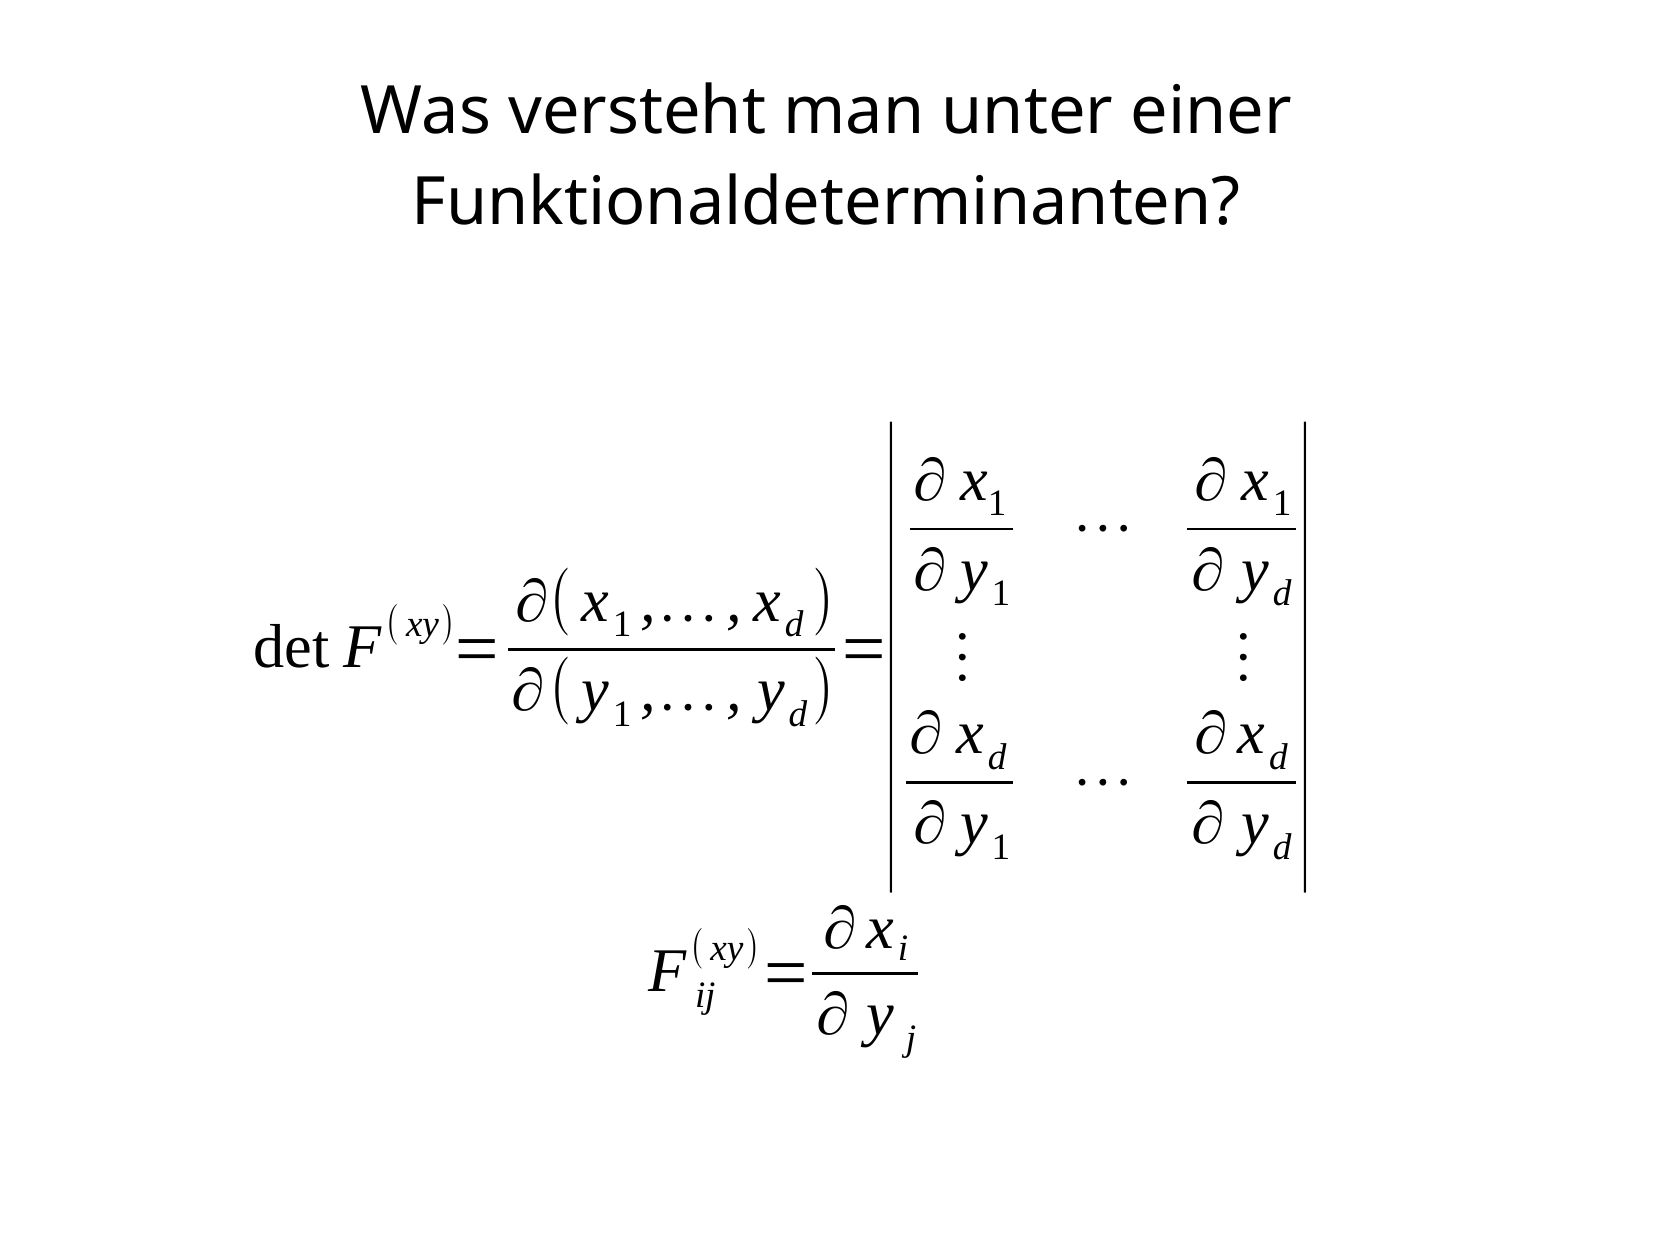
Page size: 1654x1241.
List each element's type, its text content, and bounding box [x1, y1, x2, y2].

title Was versteht man unter einer Funktionaldeterminanten? [82, 49, 1571, 257]
chart [237, 418, 1338, 1061]
